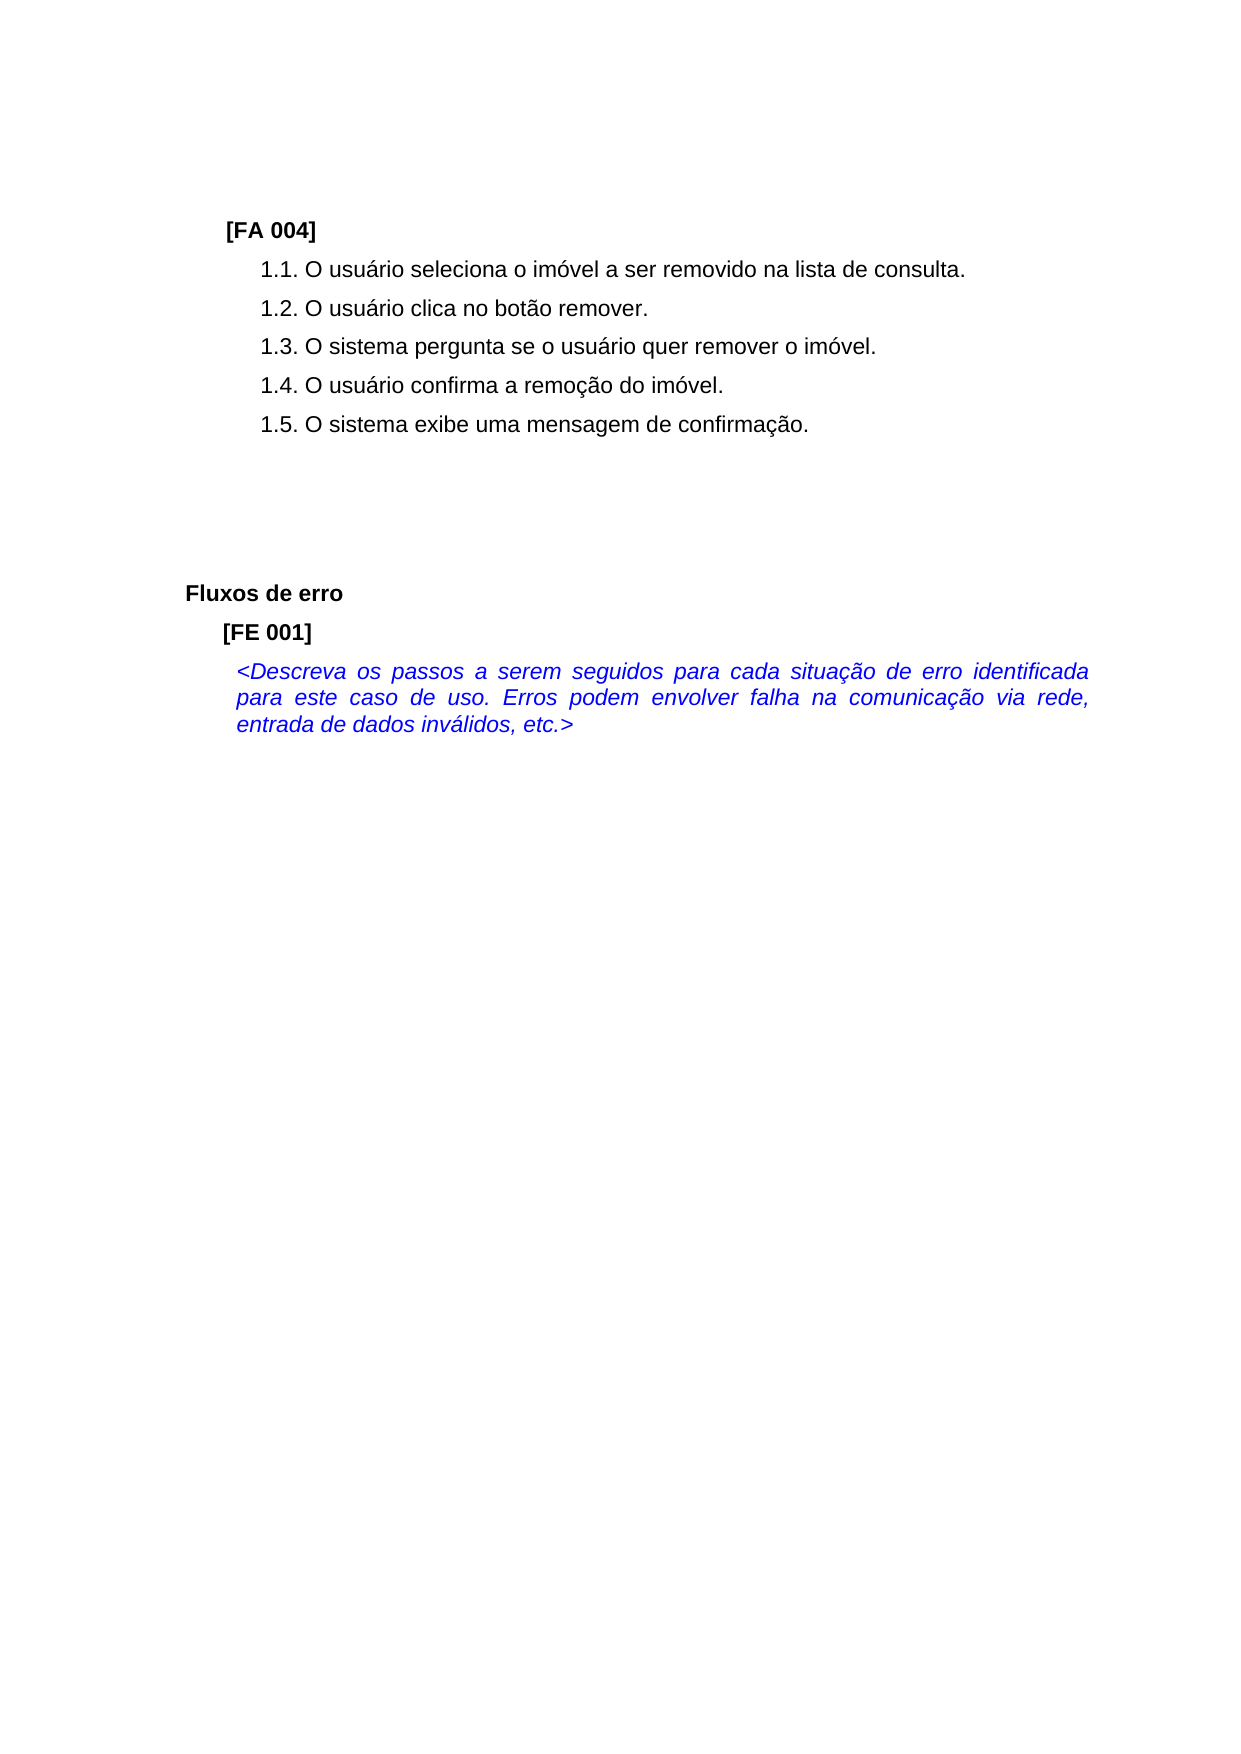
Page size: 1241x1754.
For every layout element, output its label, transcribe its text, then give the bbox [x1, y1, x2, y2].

text Fluxos de erro [185, 580, 1092, 607]
list 1.3. O sistema pergunta se o usuário quer remover o imóvel. [223, 333, 1092, 360]
text [FE 001] [223, 619, 1092, 646]
list 1.5. O sistema exibe uma mensagem de confirmação. [223, 411, 1092, 437]
text <Descreva os passos a serem seguidos para cada situação de erro identificada para este caso de uso. Erros podem envolver falha na comunicação via rede, entrada de dados inválidos, etc.> [236, 658, 1092, 737]
list 1.2. O usuário clica no botão remover. [223, 294, 1092, 321]
list 1.1. O usuário seleciona o imóvel a ser removido na lista de consulta. [223, 256, 1092, 282]
list 1.4. O usuário confirma a remoção do imóvel. [223, 372, 1092, 398]
list [FA 004] [188, 217, 1092, 243]
